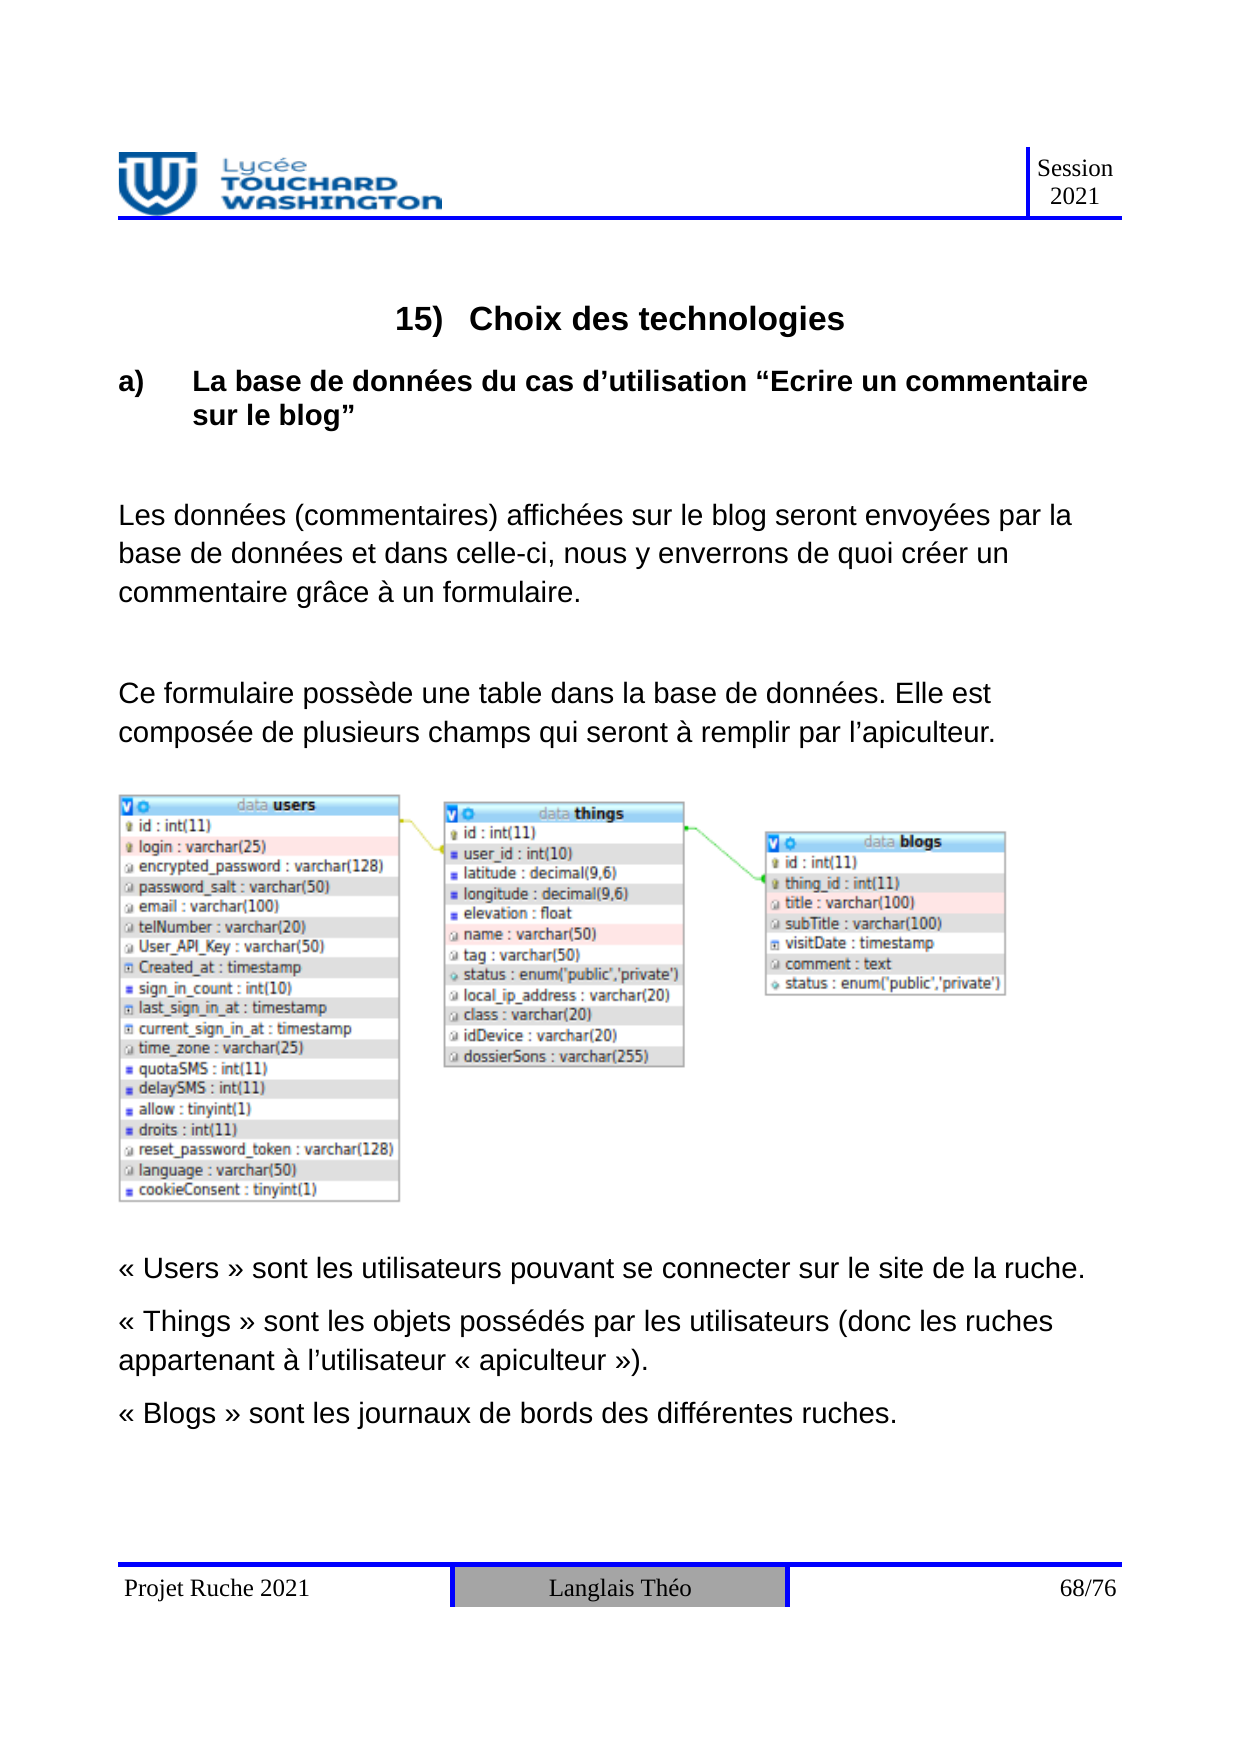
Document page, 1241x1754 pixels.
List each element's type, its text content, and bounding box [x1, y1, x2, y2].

subtitle Choix des technologies [118, 299, 1122, 337]
subtitle La base de données du cas d’utilisation “Ecrire un commentaire sur le blog” [118, 364, 1122, 432]
text « Things » sont les objets possédés par les utilisateurs (donc les ruches appartenant à l’utilisateur « apiculteur »). [118, 1304, 1122, 1377]
text « Users » sont les utilisateurs pouvant se connecter sur le site de la ruche. [118, 768, 1122, 1284]
picture [114, 788, 1050, 1246]
text Ce formulaire possède une table dans la base de données. Elle est composée de plusieurs champs qui seront à remplir par l’apiculteur. [118, 676, 1122, 748]
picture [118, 152, 442, 216]
text « Blogs » sont les journaux de bords des différentes ruches. [118, 1396, 1122, 1430]
text Les données (commentaires) affichées sur le blog seront envoyées par la base de données et dans celle-ci, nous y enverrons de quoi créer un commentaire grâce à un formulaire. [118, 498, 1122, 609]
